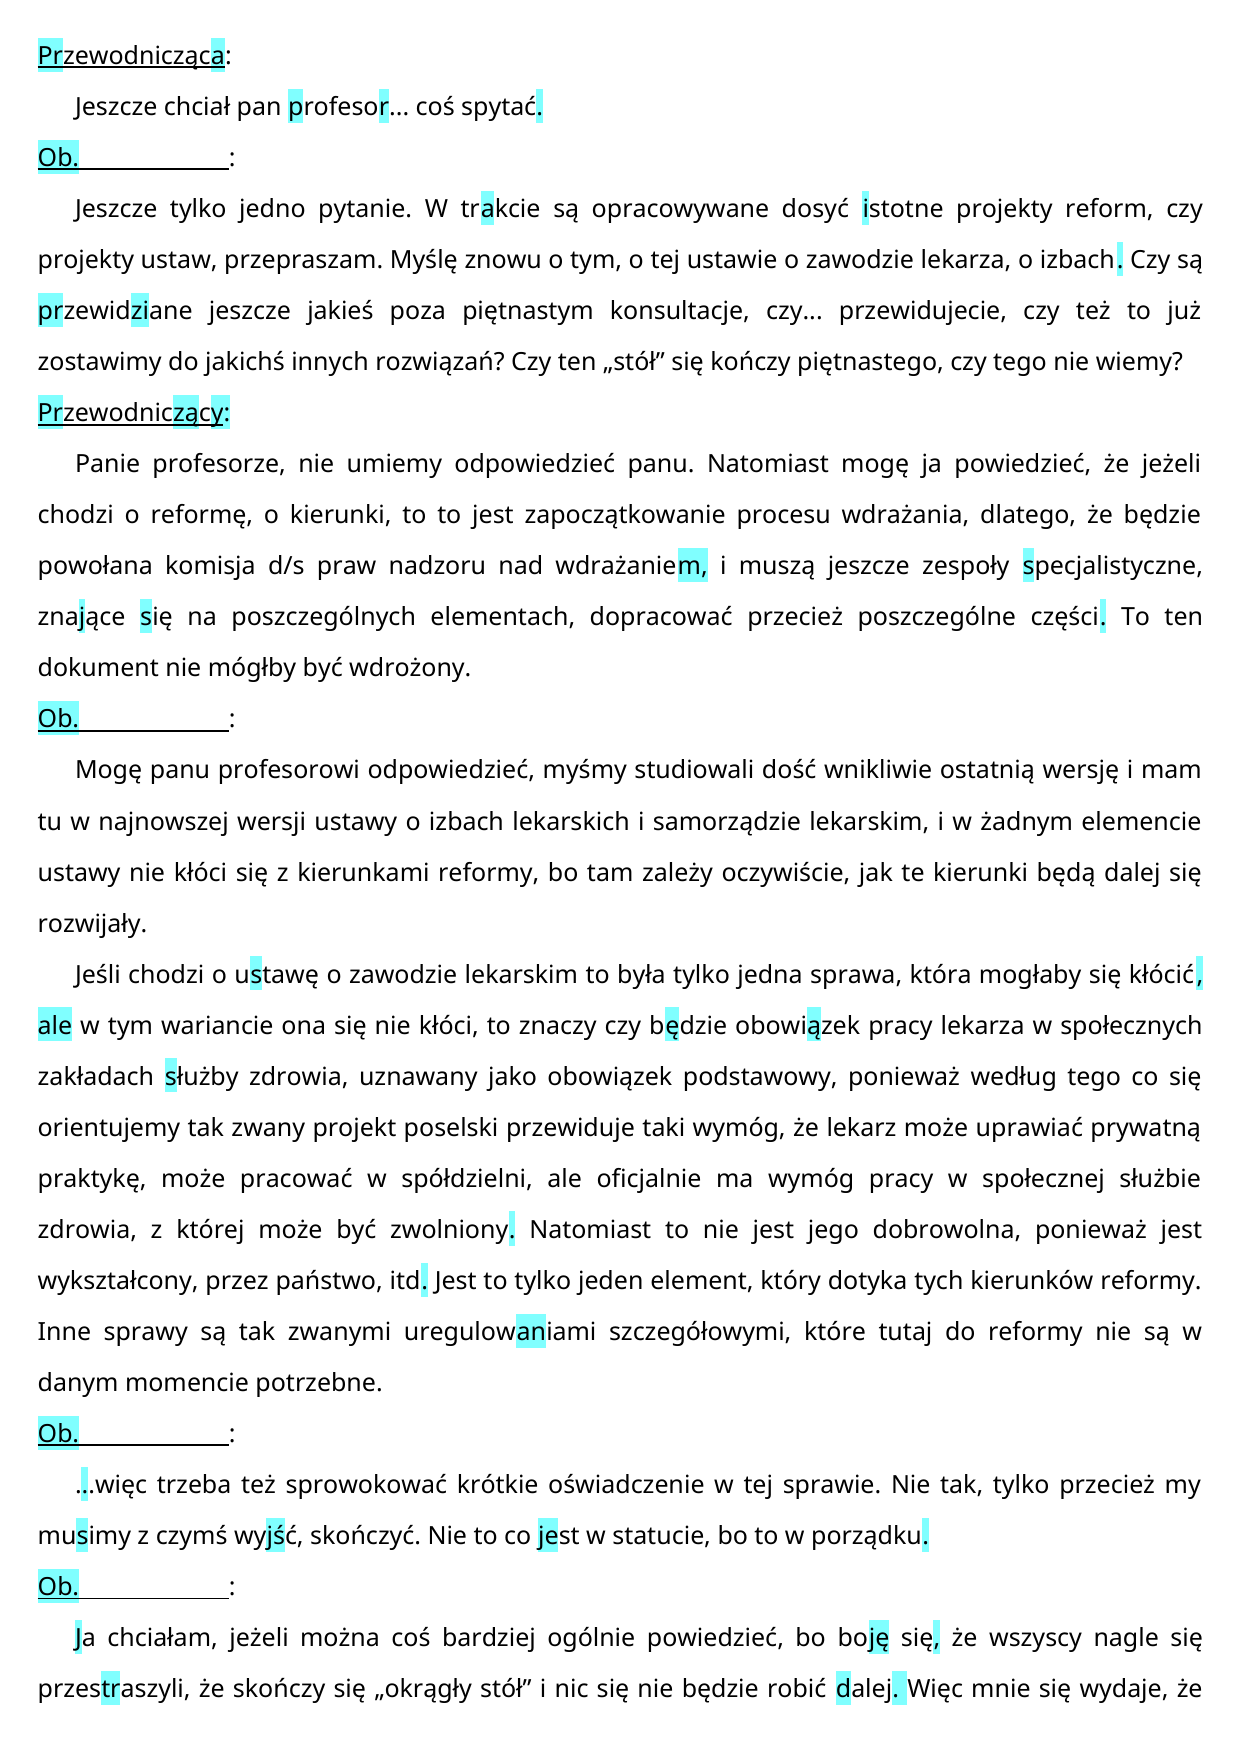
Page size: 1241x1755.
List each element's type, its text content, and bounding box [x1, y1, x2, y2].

text Ob. : [37, 139, 1203, 174]
text Jeśli chodzi o ustawę o zawodzie lekarskim to była tylko jedna sprawa, która mogłaby się kłócić, ale w tym wariancie ona się nie kłóci, to znaczy czy będzie obowiązek pracy lekarza w społecznych zakładach służby zdrowia, uznawany jako obowiązek podstawowy, ponieważ według tego co się orientujemy tak zwany projekt poselski przewiduje taki wymóg, że lekarz może uprawiać prywatną praktykę, może pracować w spółdzielni, ale oficjalnie ma wymóg pracy w społecznej służbie zdrowia, z której może być zwolniony. Natomiast to nie jest jego dobrowolna, ponieważ jest wykształcony, przez państwo, itd. Jest to tylko jeden element, który dotyka tych kierunków reformy. Inne sprawy są tak zwanymi uregulowaniami szczegółowymi, które tutaj do reformy nie są w danym momencie potrzebne. [37, 956, 1203, 1399]
text Ob. : [37, 1416, 1203, 1450]
text Jeszcze chciał pan profesor... coś spytać. [37, 88, 1203, 123]
text Ja chciałam, jeżeli można coś bardziej ogólnie powiedzieć, bo boję się, że wszyscy nagle się przestraszyli, że skończy się „okrągły stół” i nic się nie będzie robić dalej. Więc mnie się wydaje, że [37, 1620, 1203, 1705]
text Mogę panu profesorowi odpowiedzieć, myśmy studiowali dość wnikliwie ostatnią wersję i mam tu w najnowszej wersji ustawy o izbach lekarskich i samorządzie lekarskim, i w żadnym elemencie ustawy nie kłóci się z kierunkami reformy, bo tam zależy oczywiście, jak te kierunki będą dalej się rozwijały. [37, 752, 1203, 939]
text Ob. : [37, 701, 1203, 735]
text ...więc trzeba też sprowokować krótkie oświadczenie w tej sprawie. Nie tak, tylko przecież my musimy z czymś wyjść, skończyć. Nie to co jest w statucie, bo to w porządku. [37, 1467, 1203, 1552]
text Ob. : [37, 1569, 1203, 1603]
text Panie profesorze, nie umiemy odpowiedzieć panu. Natomiast mogę ja powiedzieć, że jeżeli chodzi o reformę, o kierunki, to to jest zapoczątkowanie procesu wdrażania, dlatego, że będzie powołana komisja d/s praw nadzoru nad wdrażaniem, i muszą jeszcze zespoły specjalistyczne, znające się na poszczególnych elementach, dopracować przecież poszczególne części. To ten dokument nie mógłby być wdrożony. [37, 446, 1203, 684]
text Jeszcze tylko jedno pytanie. W trakcie są opracowywane dosyć istotne projekty reform, czy projekty ustaw, przepraszam. Myślę znowu o tym, o tej ustawie o zawodzie lekarza, o izbach. Czy są przewidziane jeszcze jakieś poza piętnastym konsultacje, czy... przewidujecie, czy też to już zostawimy do jakichś innych rozwiązań? Czy ten „stół” się kończy piętnastego, czy tego nie wiemy? [37, 191, 1203, 378]
text Przewodnicząca: [37, 37, 1203, 72]
text Przewodniczący: [37, 395, 1203, 429]
